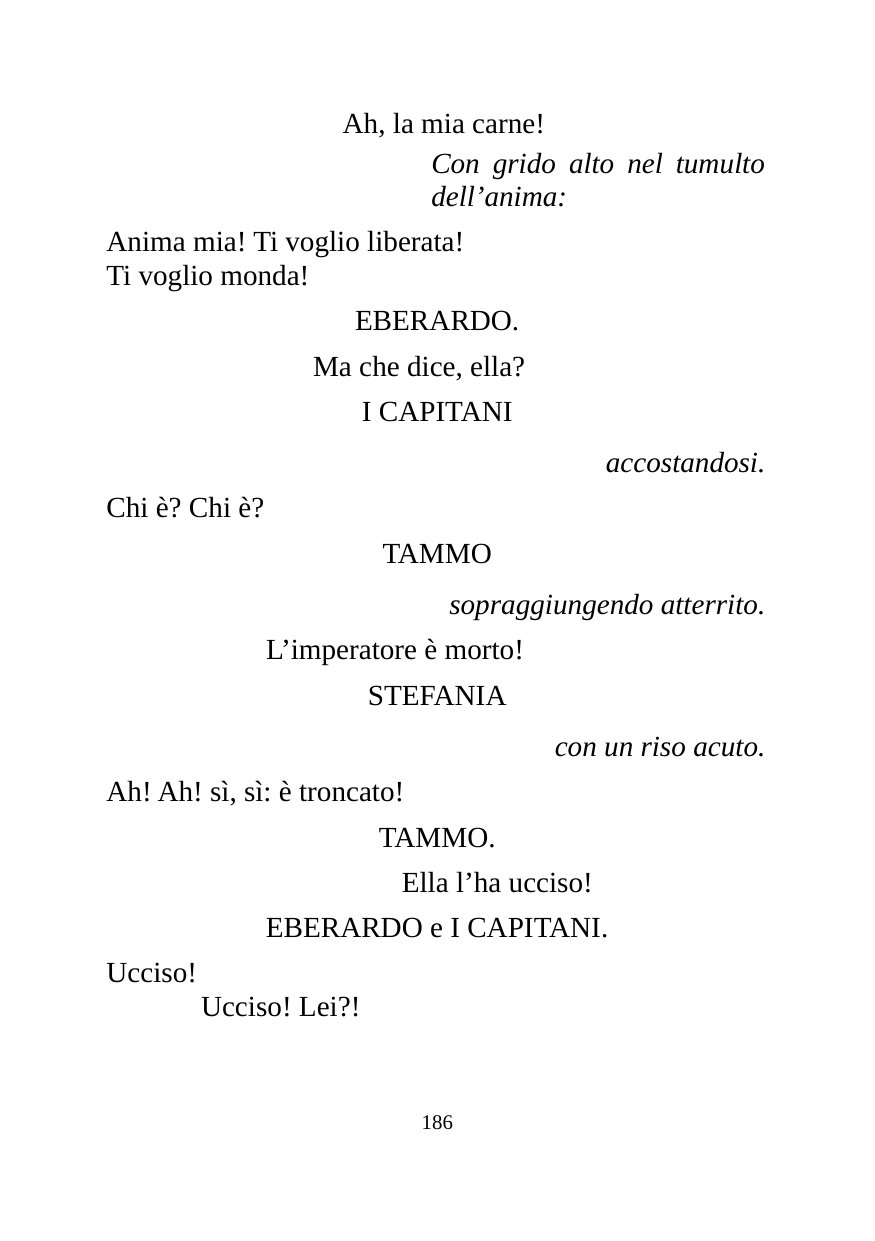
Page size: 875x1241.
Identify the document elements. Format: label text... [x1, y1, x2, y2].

text STEFANIA [106, 678, 768, 711]
text Ah, la mia carne! [106, 106, 768, 140]
text con un riso acuto. [342, 729, 768, 763]
text Ucciso! Lei?! [106, 989, 768, 1023]
text L’imperatore è morto! [106, 632, 768, 666]
text Ucciso! [106, 956, 768, 989]
text Anima mia! Ti voglio liberata! Ti voglio monda! [106, 224, 768, 292]
text Chi è? Chi è? [106, 491, 768, 524]
text Con grido alto nel tumulto dell’anima: [431, 146, 768, 213]
text Ella l’ha ucciso! [106, 865, 768, 898]
text TAMMO [106, 536, 768, 569]
text EBERARDO. [106, 303, 768, 337]
text accostandosi. [342, 445, 768, 479]
text I CAPITANI [106, 394, 768, 428]
text TAMMO. [106, 820, 768, 853]
text Ma che dice, ella? [106, 349, 768, 382]
text EBERARDO e I CAPITANI. [106, 910, 768, 944]
text sopraggiungendo atterrito. [342, 587, 768, 621]
text Ah! Ah! sì, sì: è troncato! [106, 774, 768, 808]
